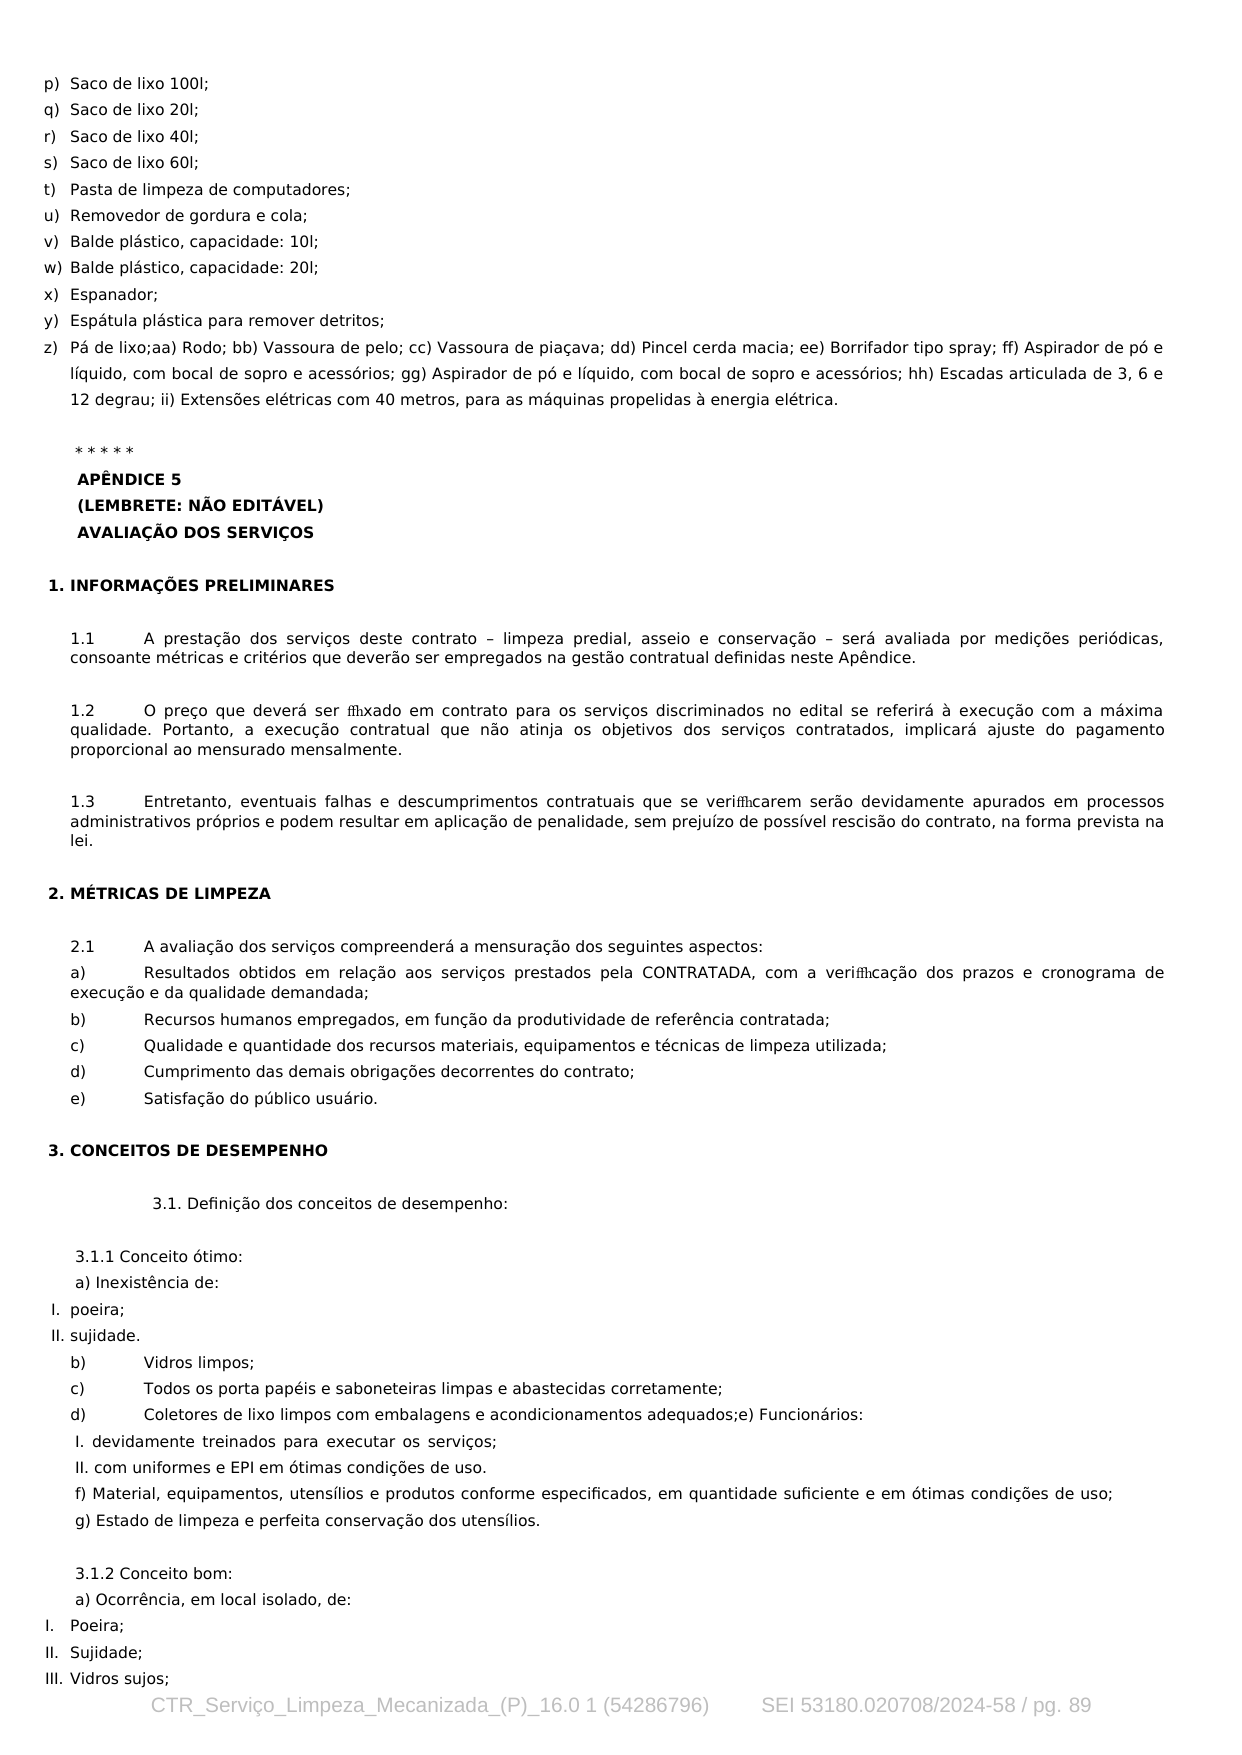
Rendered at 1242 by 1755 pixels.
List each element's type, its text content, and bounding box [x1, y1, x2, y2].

list Saco de lixo 60l; [44, 154, 1166, 172]
list Resultados obtidos em relação aos serviços prestados pela CONTRATADA, com a vericação dos prazos e cronograma de execução e da qualidade demandada; [70, 964, 1166, 1002]
text I. devidamente treinados para executar os serviços; II. com uniformes e EPI em ótimas condições de uso. [75, 1433, 498, 1477]
list Satisfação do público usuário. [70, 1089, 1166, 1108]
list Saco de lixo 40l; [44, 128, 1166, 146]
text 3.1.1 Conceito ótimo: [75, 1248, 1166, 1266]
list Removedor de gordura e cola; [44, 207, 1166, 225]
list Poeira; [45, 1617, 1166, 1636]
list Vidros limpos; [70, 1353, 1166, 1372]
list Sujidade; [45, 1644, 1166, 1662]
list Coletores de lixo limpos com embalagens e acondicionamentos adequados;e) Funcionários: [70, 1406, 1166, 1424]
text a) Inexistência de: [75, 1274, 1166, 1293]
text AVALIAÇÃO DOS SERVIÇOS [77, 523, 1183, 542]
list Saco de lixo 20l; [44, 101, 1166, 119]
text (LEMBRETE: NÃO EDITÁVEL) [77, 497, 1183, 515]
list CONCEITOS DE DESEMPENHO [48, 1142, 1183, 1161]
list sujidade. [51, 1327, 1166, 1345]
list Pasta de limpeza de computadores; [44, 180, 1166, 199]
list Qualidade e quantidade dos recursos materiais, equipamentos e técnicas de limpeza utilizada; [70, 1037, 1166, 1055]
list Balde plástico, capacidade: 20l; [44, 259, 1166, 278]
list Vidros sujos; [45, 1670, 1166, 1688]
text f) Material, equipamentos, utensílios e produtos conforme especificados, em quantidade suficiente e em ótimas condições de uso; g) Estado de limpeza e perfeita conservação dos utensílios. [75, 1485, 1114, 1530]
text APÊNDICE 5 [77, 471, 1183, 489]
list MÉTRICAS DE LIMPEZA [48, 885, 1183, 903]
list Todos os porta papéis e saboneteiras limpas e abastecidas corretamente; [70, 1380, 1166, 1398]
list INFORMAÇÕES PRELIMINARES [48, 577, 1183, 595]
text 3.1.2 Conceito bom: [75, 1564, 1166, 1583]
list Espátula plástica para remover detritos; [44, 312, 1166, 330]
list Espanador; [44, 286, 1166, 304]
list Definição dos conceitos de desempenho: [152, 1195, 1166, 1213]
list Saco de lixo 100l; [44, 75, 1166, 93]
list A avaliação dos serviços compreenderá a mensuração dos seguintes aspectos: [70, 938, 1166, 956]
list Cumprimento das demais obrigações decorrentes do contrato; [70, 1063, 1166, 1081]
list poeira; [51, 1301, 1166, 1319]
list O preço que deverá ser xado em contrato para os serviços discriminados no edital se referirá à execução com a máxima qualidade. Portanto, a execução contratual que não atinja os objetivos dos serviços contratados, implicará ajuste do pagamento proporcional ao mensurado mensalmente. [70, 702, 1166, 759]
list A prestação dos serviços deste contrato – limpeza predial, asseio e conservação – será avaliada por medições periódicas, consoante métricas e critérios que deverão ser empregados na gestão contratual definidas neste Apêndice. [70, 629, 1166, 667]
list Balde plástico, capacidade: 10l; [44, 233, 1166, 251]
list Entretanto, eventuais falhas e descumprimentos contratuais que se vericarem serão devidamente apurados em processos administrativos próprios e podem resultar em aplicação de penalidade, sem prejuízo de possível rescisão do contrato, na forma prevista na lei. [70, 793, 1166, 851]
list Pá de lixo;aa) Rodo; bb) Vassoura de pelo; cc) Vassoura de piaçava; dd) Pincel cerda macia; ee) Borrifador tipo spray; ff) Aspirador de pó e líquido, com bocal de sopro e acessórios; gg) Aspirador de pó e líquido, com bocal de sopro e acessórios; hh) Escadas articulada de 3, 6 e 12 degrau; ii) Extensões elétricas com 40 metros, para as máquinas propelidas à energia elétrica. [44, 338, 1166, 409]
text * * * * * [75, 444, 1166, 463]
text a) Ocorrência, em local isolado, de: [75, 1591, 1166, 1609]
list Recursos humanos empregados, em função da produtividade de referência contratada; [70, 1011, 1166, 1029]
